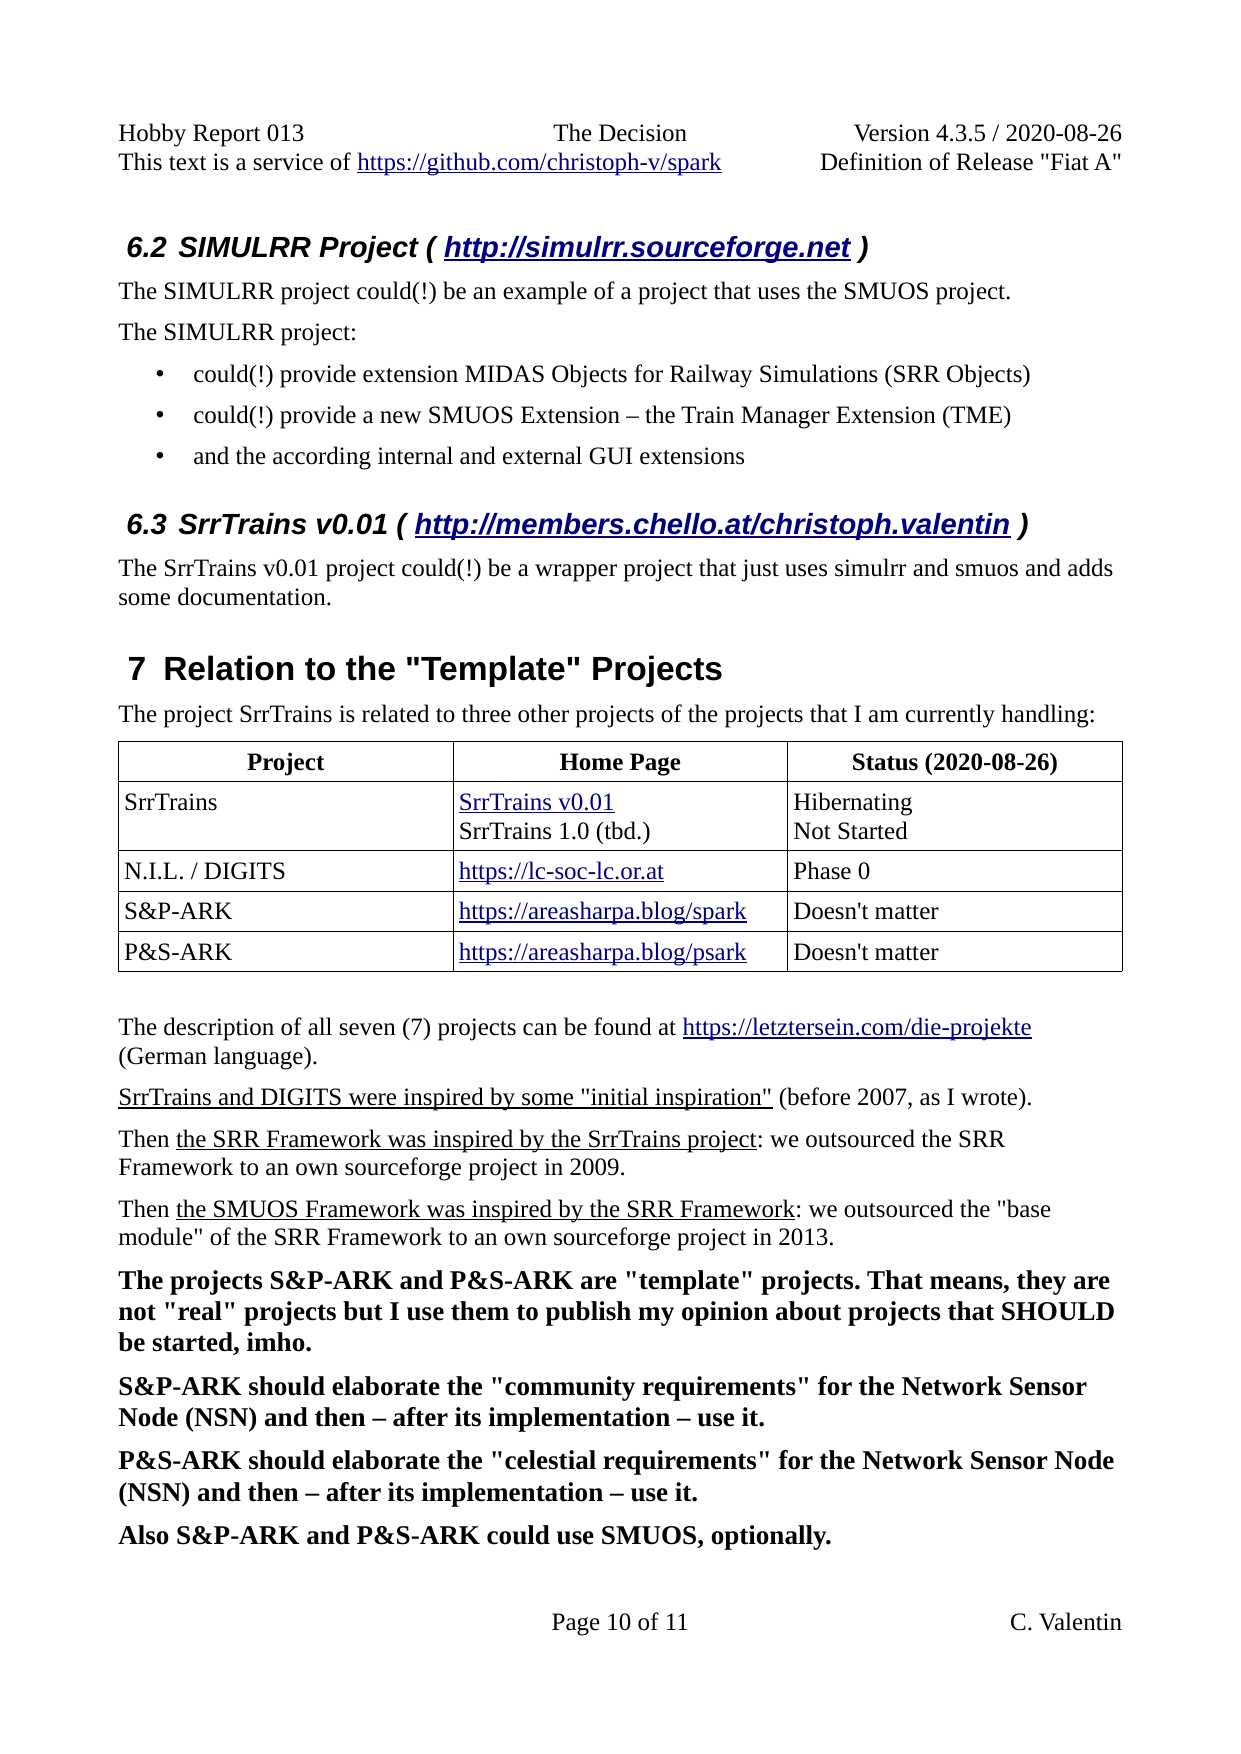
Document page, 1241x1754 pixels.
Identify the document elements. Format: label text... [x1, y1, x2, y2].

list could(!) provide extension MIDAS Objects for Railway Simulations (SRR Objects) [156, 359, 1122, 387]
table_cell S&P-ARK [119, 892, 453, 931]
table_cell N.I.L. / DIGITS [119, 851, 453, 891]
table_cell SrrTrains [119, 782, 453, 850]
text The project SrrTrains is related to three other projects of the projects that I am currently handling: [118, 699, 1122, 728]
text Then the SRR Framework was inspired by the SrrTrains project: we outsourced the SRR Framework to an own sourceforge project in 2009. [118, 1124, 1122, 1181]
table_cell Doesn't matter [788, 932, 1122, 971]
table_cell Doesn't matter [788, 892, 1122, 931]
text The SrrTrains v0.01 project could(!) be a wrapper project that just uses simulrr and smuos and adds some documentation. [118, 553, 1122, 611]
table_cell https://lc-soc-lc.or.at [454, 851, 787, 891]
subtitle Relation to the "Template" Projects [118, 648, 1122, 687]
text SrrTrains and DIGITS were inspired by some "initial inspiration" (before 2007, as I wrote). [118, 1082, 1122, 1111]
table_cell P&S-ARK [119, 932, 453, 971]
table_cell Phase 0 [788, 851, 1122, 891]
text Also S&P-ARK and P&S-ARK could use SMUOS, optionally. [118, 1519, 1122, 1550]
text S&P-ARK should elaborate the "community requirements" for the Network Sensor Node (NSN) and then – after its implementation – use it. [118, 1370, 1122, 1432]
list and the according internal and external GUI extensions [156, 441, 1122, 470]
table_cell SrrTrains v0.01 SrrTrains 1.0 (tbd.) [454, 782, 787, 850]
text P&S-ARK should elaborate the "celestial requirements" for the Network Sensor Node (NSN) and then – after its implementation – use it. [118, 1444, 1122, 1507]
table_header Home Page [454, 742, 787, 781]
text The SIMULRR project: [118, 317, 1122, 346]
subtitle SrrTrains v0.01 ( http://members.chello.at/christoph.valentin ) [118, 507, 1122, 541]
table_cell https://areasharpa.blog/psark [454, 932, 787, 971]
text The description of all seven (7) projects can be found at https://letztersein.com/die-projekte (German language). [118, 1012, 1122, 1070]
list could(!) provide a new SMUOS Extension – the Train Manager Extension (TME) [156, 400, 1122, 429]
table_header Project [119, 742, 453, 781]
subtitle SIMULRR Project ( http://simulrr.sourceforge.net ) [118, 230, 1122, 264]
text The SIMULRR project could(!) be an example of a project that uses the SMUOS project. [118, 276, 1122, 305]
table_header Status (2020-08-26) [788, 742, 1122, 781]
text Then the SMUOS Framework was inspired by the SRR Framework: we outsourced the "base module" of the SRR Framework to an own sourceforge project in 2013. [118, 1194, 1122, 1251]
table_cell Hibernating Not Started [788, 782, 1122, 850]
table_cell https://areasharpa.blog/spark [454, 892, 787, 931]
text The projects S&P-ARK and P&S-ARK are "template" projects. That means, they are not "real" projects but I use them to publish my opinion about projects that SHOULD be started, imho. [118, 1264, 1122, 1357]
